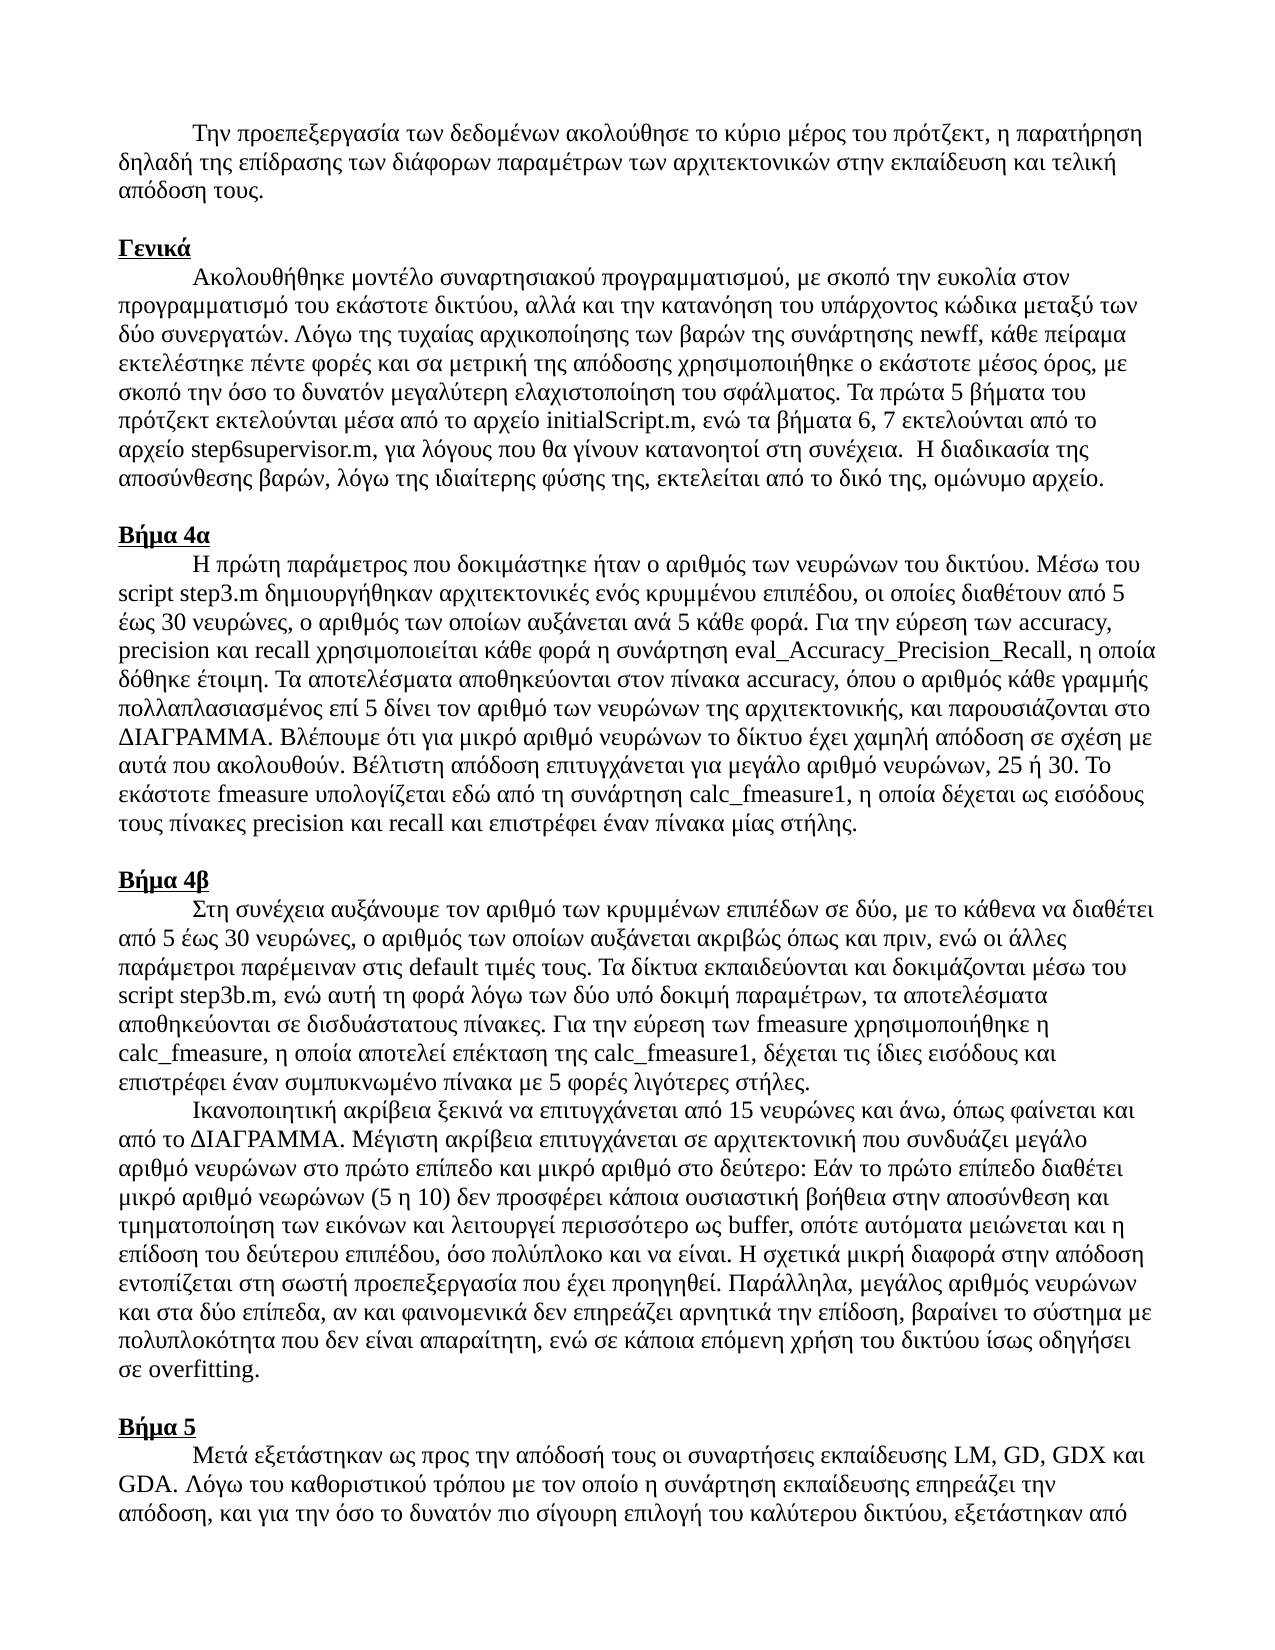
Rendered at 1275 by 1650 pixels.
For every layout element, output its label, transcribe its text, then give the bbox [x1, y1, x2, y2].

text Την προεπεξεργασία των δεδομένων ακολούθησε το κύριο μέρος του πρότζεκτ, η παρατήρηση δηλαδή της επίδρασης των διάφορων παραμέτρων των αρχιτεκτονικών στην εκπαίδευση και τελική απόδοση τους. [118, 118, 1157, 204]
text Ακολουθήθηκε μοντέλο συναρτησιακού προγραμματισμού, με σκοπό την ευκολία στον προγραμματισμό του εκάστοτε δικτύου, αλλά και την κατανόηση του υπάρχοντος κώδικα μεταξύ των δύο συνεργατών. Λόγω της τυχαίας αρχικοποίησης των βαρών της συνάρτησης newff, κάθε πείραμα εκτελέστηκε πέντε φορές και σα μετρική της απόδοσης χρησιμοποιήθηκε ο εκάστοτε μέσος όρος, με σκοπό την όσο το δυνατόν μεγαλύτερη ελαχιστοποίηση του σφάλματος. Τα πρώτα 5 βήματα του πρότζεκτ εκτελούνται μέσα από το αρχείο initialScript.m, ενώ τα βήματα 6, 7 εκτελούνται από το αρχείο step6supervisor.m, για λόγους που θα γίνουν κατανοητοί στη συνέχεια. Η διαδικασία της αποσύνθεσης βαρών, λόγω της ιδιαίτερης φύσης της, εκτελείται από το δικό της, ομώνυμο αρχείο. [118, 262, 1157, 492]
text Η πρώτη παράμετρος που δοκιμάστηκε ήταν ο αριθμός των νευρώνων του δικτύου. Μέσω του script step3.m δημιουργήθηκαν αρχιτεκτονικές ενός κρυμμένου επιπέδου, οι οποίες διαθέτουν από 5 έως 30 νευρώνες, ο αριθμός των οποίων αυξάνεται ανά 5 κάθε φορά. Για την εύρεση των accuracy, precision και recall χρησιμοποιείται κάθε φορά η συνάρτηση eval_Accuracy_Precision_Recall, η οποία δόθηκε έτοιμη. Τα αποτελέσματα αποθηκεύονται στον πίνακα accuracy, όπου ο αριθμός κάθε γραμμής πολλαπλασιασμένος επί 5 δίνει τον αριθμό των νευρώνων της αρχιτεκτονικής, και παρουσιάζονται στο ΔΙΑΓΡΑΜΜΑ. Βλέπουμε ότι για μικρό αριθμό νευρώνων το δίκτυο έχει χαμηλή απόδοση σε σχέση με αυτά που ακολουθούν. Βέλτιστη απόδοση επιτυγχάνεται για μεγάλο αριθμό νευρώνων, 25 ή 30. Το εκάστοτε fmeasure υπολογίζεται εδώ από τη συνάρτηση calc_fmeasure1, η οποία δέχεται ως εισόδους τους πίνακες precision και recall και επιστρέφει έναν πίνακα μίας στήλης. [118, 549, 1157, 837]
text Βήμα 4β [118, 866, 1157, 894]
text Στη συνέχεια αυξάνουμε τον αριθμό των κρυμμένων επιπέδων σε δύο, με το κάθενα να διαθέτει από 5 έως 30 νευρώνες, ο αριθμός των οποίων αυξάνεται ακριβώς όπως και πριν, ενώ οι άλλες παράμετροι παρέμειναν στις default τιμές τους. Τα δίκτυα εκπαιδεύονται και δοκιμάζονται μέσω του script step3b.m, ενώ αυτή τη φορά λόγω των δύο υπό δοκιμή παραμέτρων, τα αποτελέσματα αποθηκεύονται σε δισδυάστατους πίνακες. Για την εύρεση των fmeasure χρησιμοποιήθηκε η calc_fmeasure, η οποία αποτελεί επέκταση της calc_fmeasure1, δέχεται τις ίδιες εισόδους και επιστρέφει έναν συμπυκνωμένο πίνακα με 5 φορές λιγότερες στήλες. [118, 894, 1157, 1096]
text Ικανοποιητική ακρίβεια ξεκινά να επιτυγχάνεται από 15 νευρώνες και άνω, όπως φαίνεται και από το ΔΙΑΓΡΑΜΜΑ. Μέγιστη ακρίβεια επιτυγχάνεται σε αρχιτεκτονική που συνδυάζει μεγάλο αριθμό νευρώνων στο πρώτο επίπεδο και μικρό αριθμό στο δεύτερο: Εάν το πρώτο επίπεδο διαθέτει μικρό αριθμό νεωρώνων (5 η 10) δεν προσφέρει κάποια ουσιαστική βοήθεια στην αποσύνθεση και τμηματοποίηση των εικόνων και λειτουργεί περισσότερο ως buffer, οπότε αυτόματα μειώνεται και η επίδοση του δεύτερου επιπέδου, όσο πολύπλοκο και να είναι. Η σχετικά μικρή διαφορά στην απόδοση εντοπίζεται στη σωστή προεπεξεργασία που έχει προηγηθεί. Παράλληλα, μεγάλος αριθμός νευρώνων και στα δύο επίπεδα, αν και φαινομενικά δεν επηρεάζει αρνητικά την επίδοση, βαραίνει το σύστημα με πολυπλοκότητα που δεν είναι απαραίτητη, ενώ σε κάποια επόμενη χρήση του δικτύου ίσως οδηγήσει σε overfitting. [118, 1096, 1157, 1383]
text Βήμα 4α [118, 521, 1157, 549]
text Μετά εξετάστηκαν ως προς την απόδοσή τους οι συναρτήσεις εκπαίδευσης LM, GD, GDX και GDA. Λόγω του καθοριστικού τρόπου με τον οποίο η συνάρτηση εκπαίδευσης επηρεάζει την απόδοση, και για την όσο το δυνατόν πιο σίγουρη επιλογή του καλύτερου δικτύου, εξετάστηκαν από [118, 1441, 1157, 1527]
text Γενικά [118, 233, 1157, 262]
text Βήμα 5 [118, 1412, 1157, 1441]
